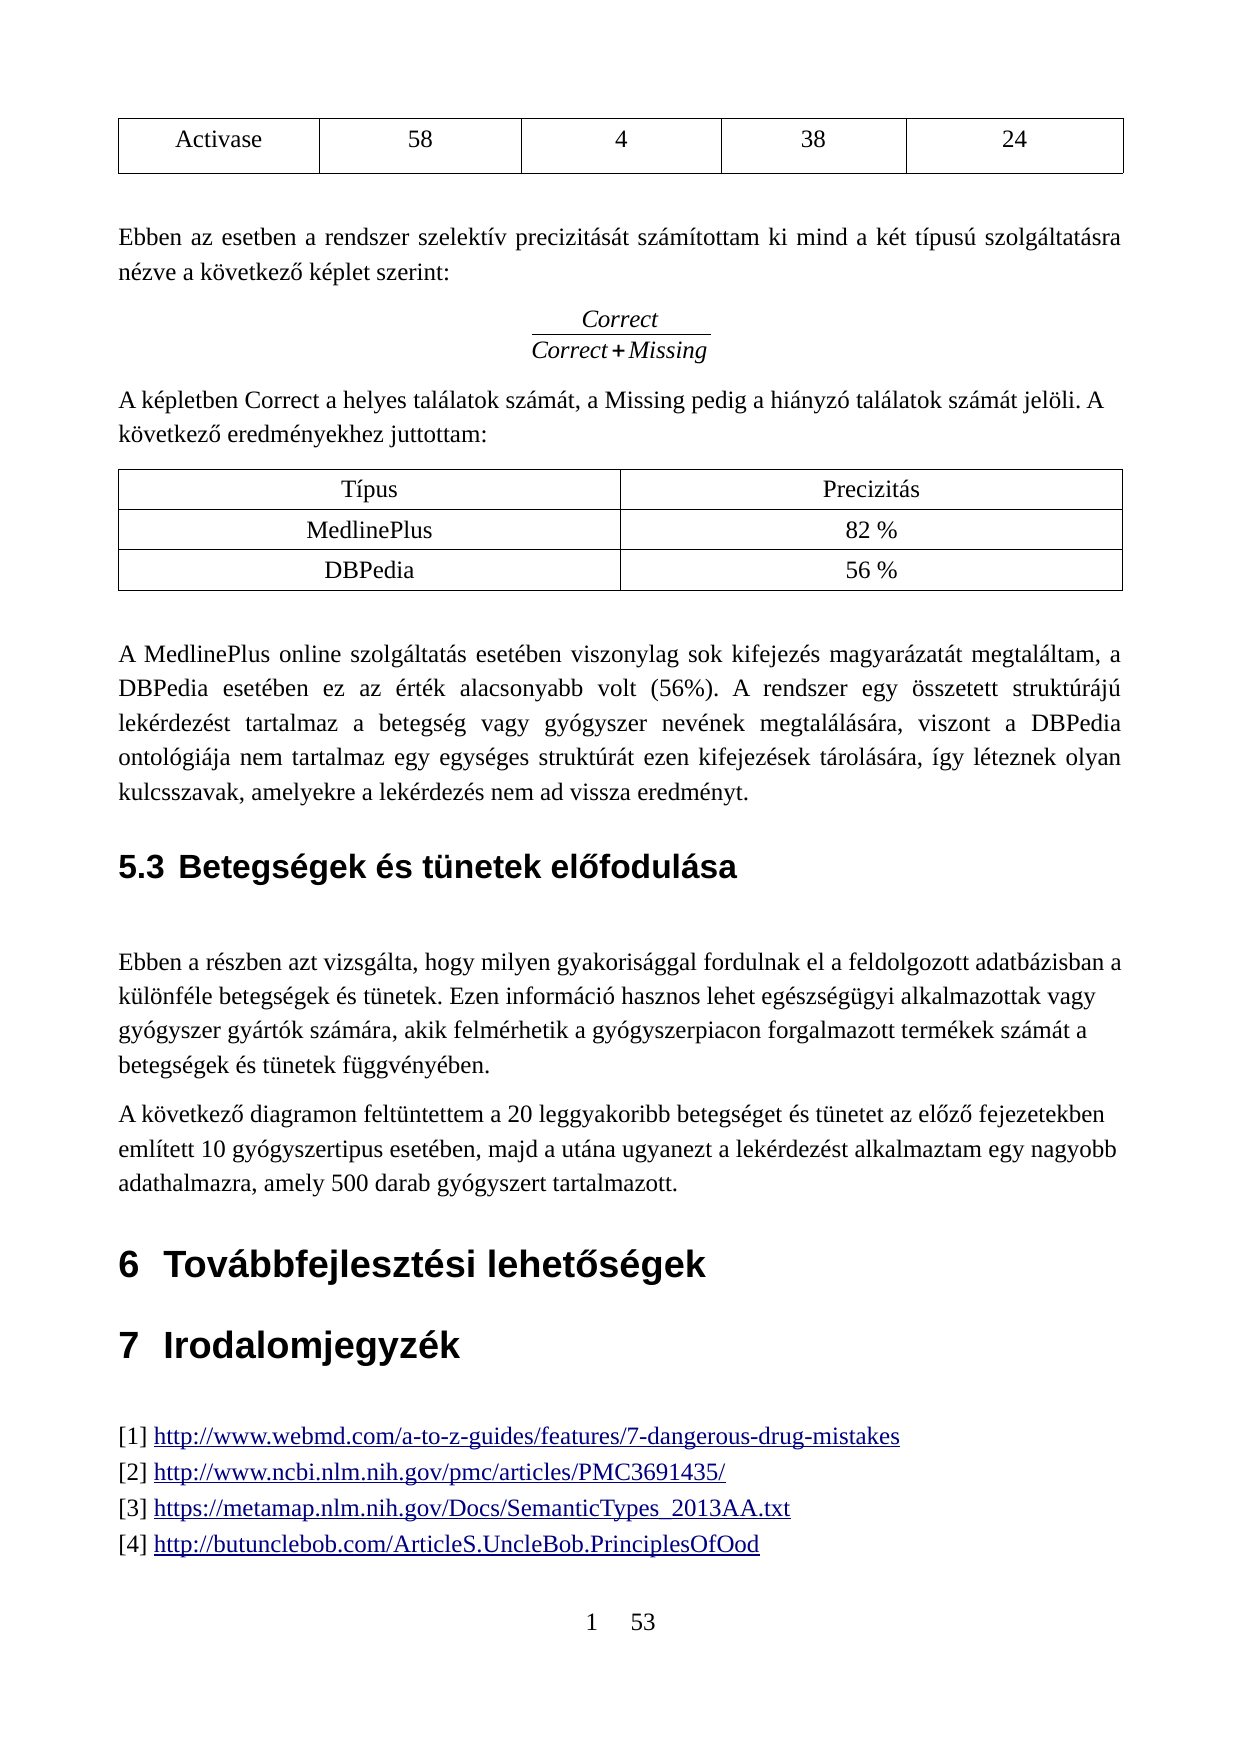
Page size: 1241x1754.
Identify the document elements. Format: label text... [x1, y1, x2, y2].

table_cell 24 [907, 119, 1123, 173]
subtitle Ebben az esetben a rendszer szelektív precizitását számítottam ki mind a két típusú szolgáltatásra nézve a következő képlet szerint: [118, 222, 1122, 285]
table_cell Activase [119, 119, 319, 173]
subtitle [3] https://metamap.nlm.nih.gov/Docs/SemanticTypes_2013AA.txt [118, 1488, 1122, 1524]
table_cell 4 [522, 119, 721, 173]
subtitle Betegségek és tünetek előfodulása [118, 846, 1122, 885]
subtitle A következő diagramon feltüntettem a 20 leggyakoribb betegséget és tünetet az előző fejezetekben említett 10 gyógyszertipus esetében, majd a utána ugyanezt a lekérdezést alkalmaztam egy nagyobb adathalmazra, amely 500 darab gyógyszert tartalmazott. [118, 1099, 1122, 1197]
table_cell 56 % [621, 550, 1122, 589]
table_cell 38 [722, 119, 906, 173]
subtitle [1] http://www.webmd.com/a-to-z-guides/features/7-dangerous-drug-mistakes [118, 1416, 1122, 1452]
subtitle [4] http://butunclebob.com/ArticleS.UncleBob.PrinciplesOfOod [118, 1524, 1122, 1560]
table_header Típus [119, 470, 620, 509]
table_cell 82 % [621, 510, 1122, 549]
subtitle A képletben Correct a helyes találatok számát, a Missing pedig a hiányzó találatok számát jelöli. A következő eredményekhez juttottam: [118, 385, 1122, 448]
table_cell 58 [320, 119, 521, 173]
subtitle Irodalomjegyzék [118, 1323, 1122, 1367]
table_cell DBPedia [119, 550, 620, 589]
subtitle Ebben a részben azt vizsgálta, hogy milyen gyakorisággal fordulnak el a feldolgozott adatbázisban a különféle betegségek és tünetek. Ezen információ hasznos lehet egészségügyi alkalmazottak vagy gyógyszer gyártók számára, akik felmérhetik a gyógyszerpiacon forgalmazott termékek számát a betegségek és tünetek függvényében. [118, 947, 1122, 1079]
subtitle Továbbfejlesztési lehetőségek [118, 1242, 1122, 1286]
subtitle A MedlinePlus online szolgáltatás esetében viszonylag sok kifejezés magyarázatát megtaláltam, a DBPedia esetében ez az érték alacsonyabb volt (56%). A rendszer egy összetett struktúrájú lekérdezést tartalmaz a betegség vagy gyógyszer nevének megtalálására, viszont a DBPedia ontológiája nem tartalmaz egy egységes struktúrát ezen kifejezések tárolására, így léteznek olyan kulcsszavak, amelyekre a lekérdezés nem ad vissza eredményt. [118, 639, 1122, 805]
subtitle [2] http://www.ncbi.nlm.nih.gov/pmc/articles/PMC3691435/ [118, 1452, 1122, 1488]
table_header Precizitás [621, 470, 1122, 509]
table_cell MedlinePlus [119, 510, 620, 549]
